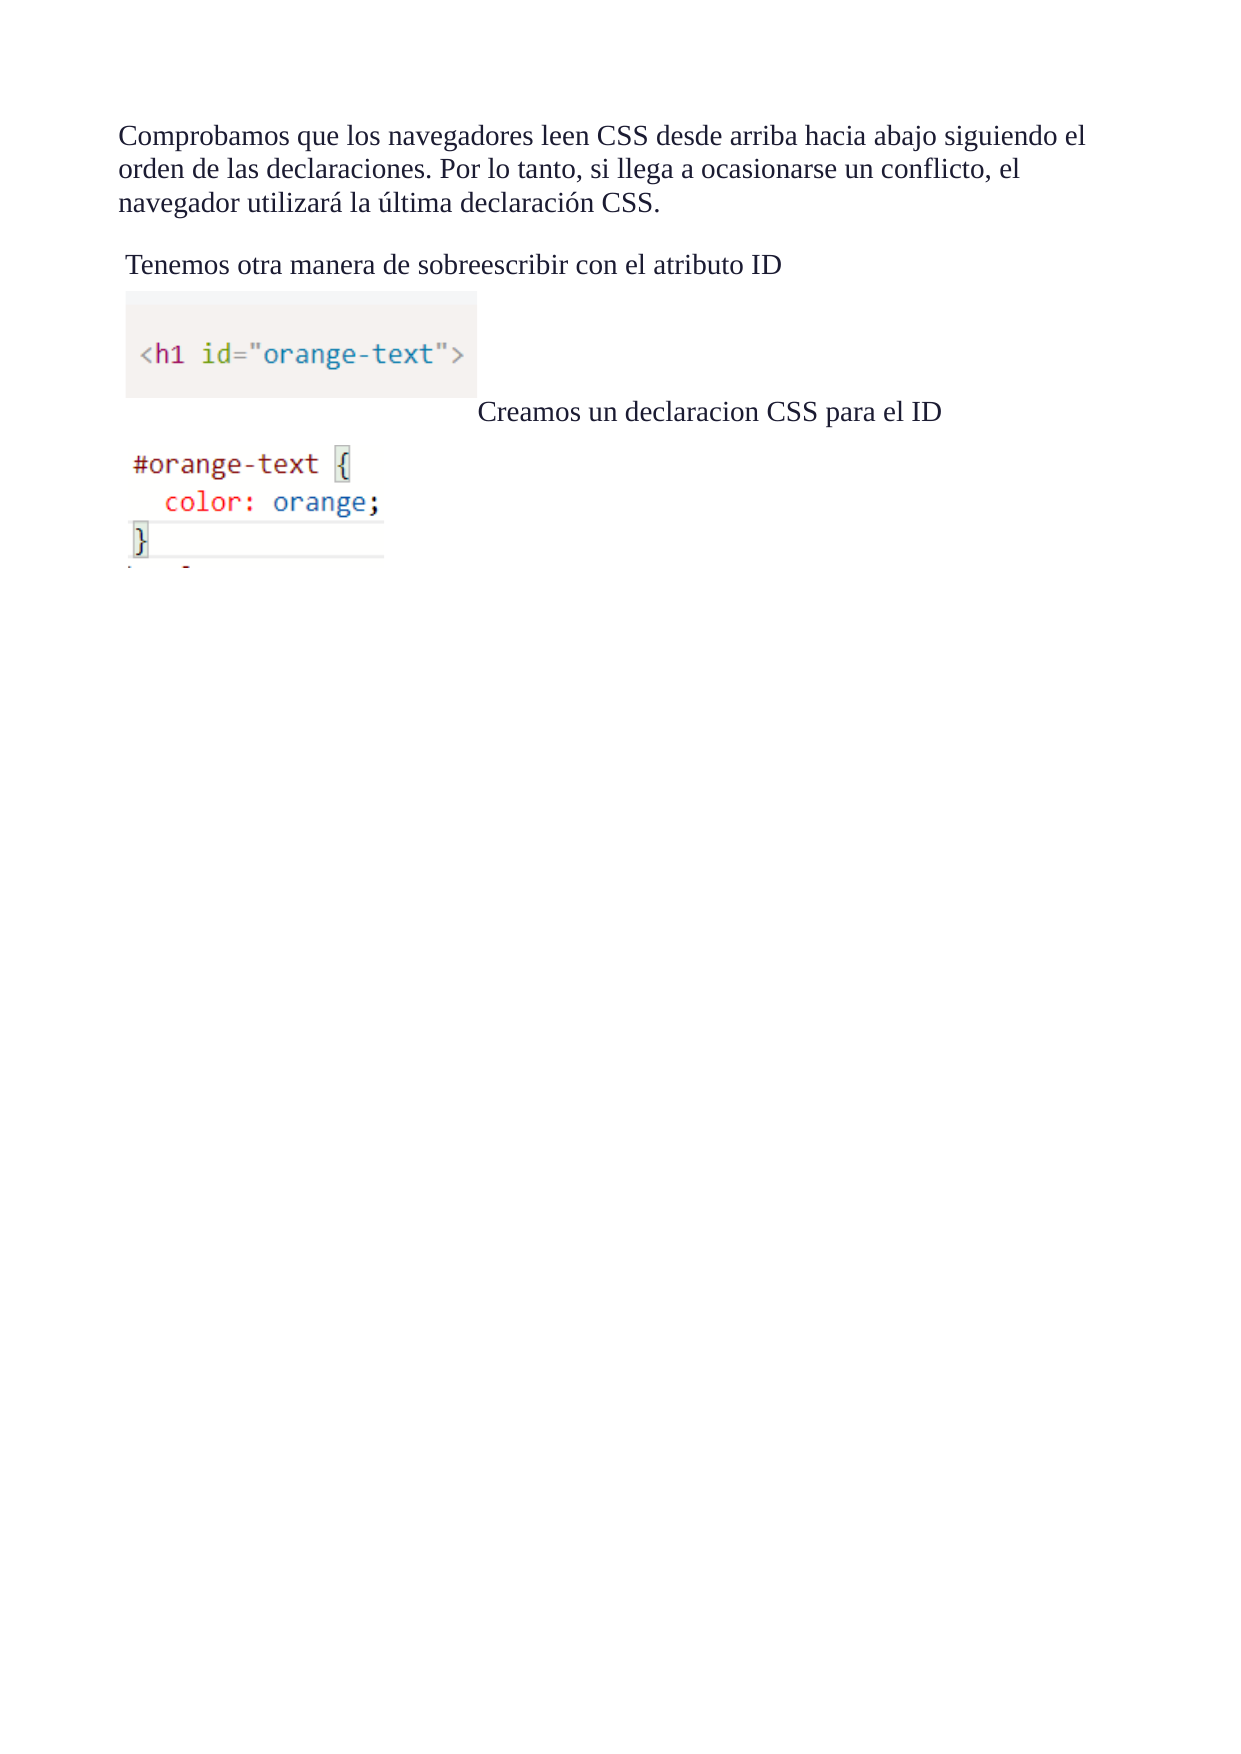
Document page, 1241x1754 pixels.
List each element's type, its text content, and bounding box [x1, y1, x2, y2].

text Tenemos otra manera de sobreescribir con el atributo ID [118, 247, 1122, 281]
picture [127, 445, 385, 568]
text Creamos un declaracion CSS para el ID [118, 394, 1122, 427]
picture [125, 291, 478, 398]
text Comprobamos que los navegadores leen CSS desde arriba hacia abajo siguiendo el orden de las declaraciones. Por lo tanto, si llega a ocasionarse un conflicto, el navegador utilizará la última declaración CSS. [118, 118, 1122, 219]
